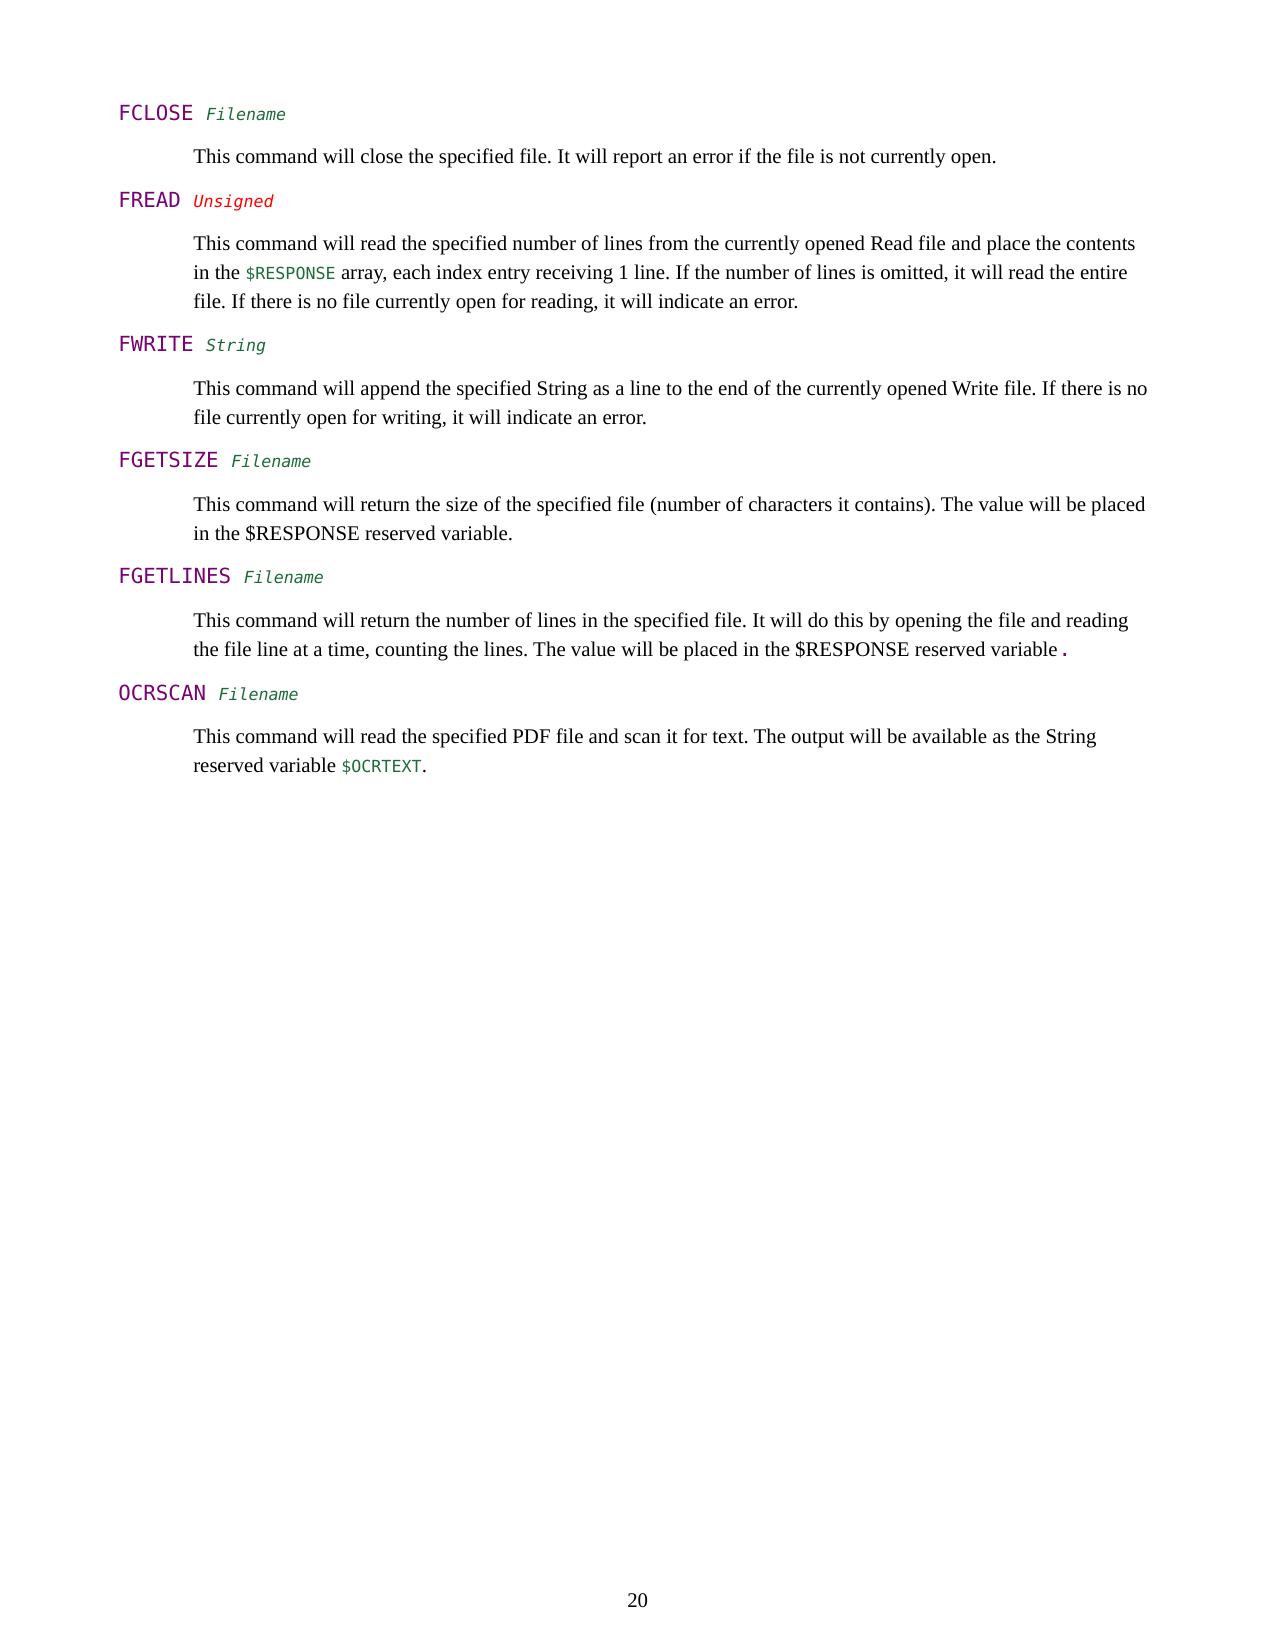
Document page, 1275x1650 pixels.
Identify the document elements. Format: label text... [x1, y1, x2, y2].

text OCRSCAN Filename [118, 681, 1157, 705]
text FCLOSE Filename [118, 101, 1157, 125]
text This command will read the specified number of lines from the currently opened Read file and place the contents in the $RESPONSE array, each index entry receiving 1 line. If the number of lines is omitted, it will read the entire file. If there is no file currently open for reading, it will indicate an error. [193, 231, 1157, 313]
text FGETSIZE Filename [118, 448, 1157, 473]
text This command will read the specified PDF file and scan it for text. The output will be available as the String reserved variable $OCRTEXT. [193, 724, 1157, 777]
text FWRITE String [118, 332, 1157, 357]
text FGETLINES Filename [118, 564, 1157, 588]
text FREAD Unsigned [118, 188, 1157, 212]
text This command will return the number of lines in the specified file. It will do this by opening the file and reading the file line at a time, counting the lines. The value will be placed in the $RESPONSE reserved variable. [193, 608, 1157, 661]
text This command will append the specified String as a line to the end of the currently opened Write file. If there is no file currently open for writing, it will indicate an error. [193, 376, 1157, 429]
text This command will return the size of the specified file (number of characters it contains). The value will be placed in the $RESPONSE reserved variable. [193, 492, 1157, 545]
text This command will close the specified file. It will report an error if the file is not currently open. [193, 144, 1157, 168]
